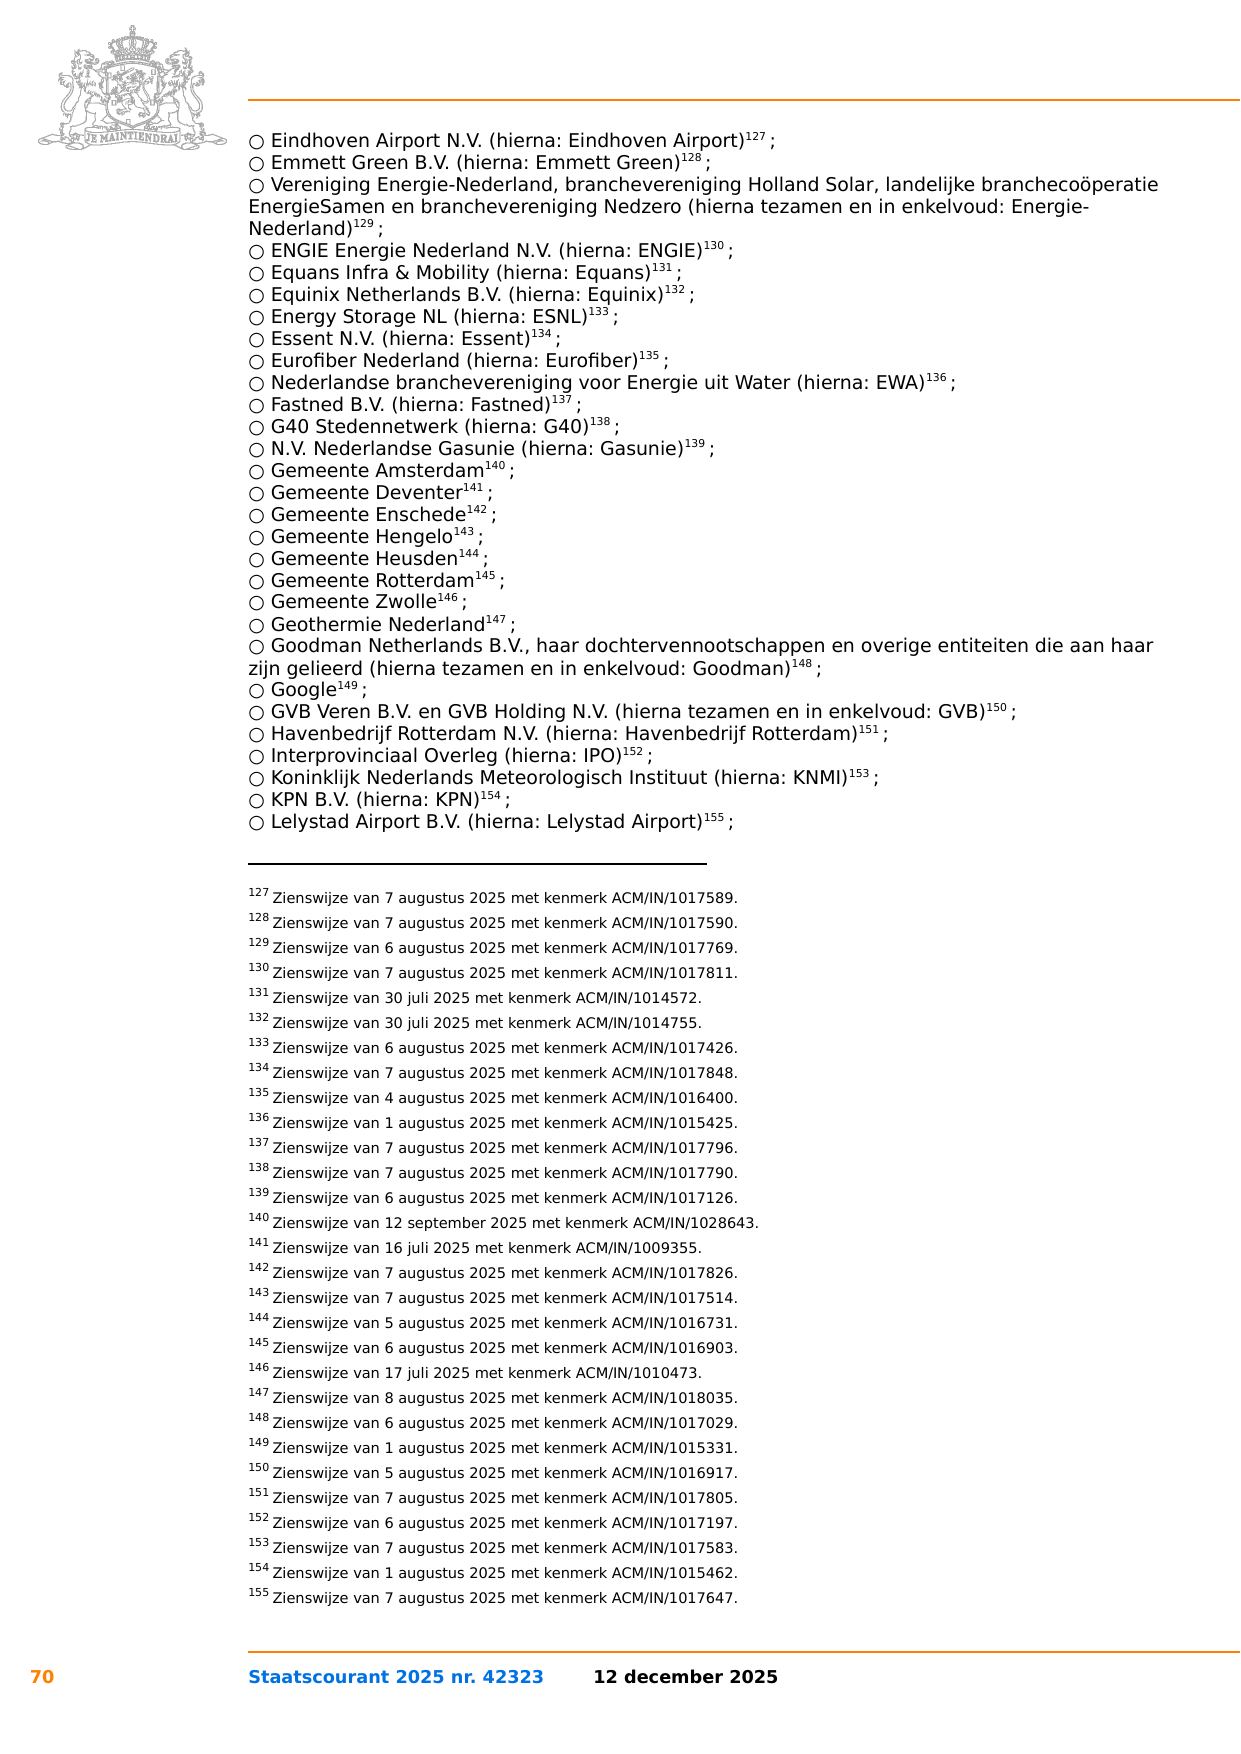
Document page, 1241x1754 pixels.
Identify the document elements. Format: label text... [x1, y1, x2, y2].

text Zienswijze van 6 augustus 2025 met kenmerk ACM/IN/1017029. [248, 1411, 1163, 1433]
text Zienswijze van 16 juli 2025 met kenmerk ACM/IN/1009355. [248, 1236, 1163, 1258]
text Zienswijze van 1 augustus 2025 met kenmerk ACM/IN/1015331. [248, 1436, 1163, 1458]
picture [38, 25, 227, 150]
text ○ Gemeente Rotterdam; [248, 569, 1163, 591]
text ○ Gemeente Zwolle; [248, 591, 1163, 613]
text ○ ENGIE Energie Nederland N.V. (hierna: ENGIE); [248, 240, 1163, 262]
text Zienswijze van 7 augustus 2025 met kenmerk ACM/IN/1017811. [248, 961, 1163, 983]
text Zienswijze van 1 augustus 2025 met kenmerk ACM/IN/1015462. [248, 1561, 1163, 1583]
text Zienswijze van 7 augustus 2025 met kenmerk ACM/IN/1017848. [248, 1061, 1163, 1083]
text ○ Lelystad Airport B.V. (hierna: Lelystad Airport); [248, 811, 1163, 833]
text ○ Geothermie Nederland; [248, 613, 1163, 635]
text ○ Essent N.V. (hierna: Essent); [248, 328, 1163, 350]
text Zienswijze van 17 juli 2025 met kenmerk ACM/IN/1010473. [248, 1361, 1163, 1383]
text Zienswijze van 7 augustus 2025 met kenmerk ACM/IN/1017796. [248, 1136, 1163, 1158]
text Zienswijze van 7 augustus 2025 met kenmerk ACM/IN/1017583. [248, 1536, 1163, 1558]
text ○ Goodman Netherlands B.V., haar dochtervennootschappen en overige entiteiten die aan haar zijn gelieerd (hierna tezamen en in enkelvoud: Goodman); [248, 635, 1163, 679]
text ○ Fastned B.V. (hierna: Fastned); [248, 394, 1163, 416]
text ○ Vereniging Energie-Nederland, branchevereniging Holland Solar, landelijke branchecoöperatie EnergieSamen en branchevereniging Nedzero (hierna tezamen en in enkelvoud: Energie-Nederland); [248, 174, 1163, 240]
text ○ Gemeente Enschede; [248, 503, 1163, 526]
text Zienswijze van 7 augustus 2025 met kenmerk ACM/IN/1017790. [248, 1161, 1163, 1183]
text ○ Google; [248, 679, 1163, 701]
text Zienswijze van 7 augustus 2025 met kenmerk ACM/IN/1017590. [248, 911, 1163, 933]
text ○ Interprovinciaal Overleg (hierna: IPO); [248, 745, 1163, 767]
text ○ KPN B.V. (hierna: KPN); [248, 789, 1163, 811]
text Zienswijze van 6 augustus 2025 met kenmerk ACM/IN/1017426. [248, 1036, 1163, 1058]
text ○ Nederlandse branchevereniging voor Energie uit Water (hierna: EWA); [248, 372, 1163, 394]
text ○ Equinix Netherlands B.V. (hierna: Equinix); [248, 284, 1163, 306]
text Zienswijze van 7 augustus 2025 met kenmerk ACM/IN/1017589. [248, 886, 1163, 908]
text ○ Gemeente Hengelo; [248, 526, 1163, 547]
text Zienswijze van 8 augustus 2025 met kenmerk ACM/IN/1018035. [248, 1386, 1163, 1408]
text Zienswijze van 5 augustus 2025 met kenmerk ACM/IN/1016731. [248, 1311, 1163, 1333]
text Zienswijze van 7 augustus 2025 met kenmerk ACM/IN/1017805. [248, 1486, 1163, 1508]
text Zienswijze van 6 augustus 2025 met kenmerk ACM/IN/1017126. [248, 1186, 1163, 1208]
text Zienswijze van 7 augustus 2025 met kenmerk ACM/IN/1017826. [248, 1261, 1163, 1283]
text ○ Koninklijk Nederlands Meteorologisch Instituut (hierna: KNMI); [248, 767, 1163, 789]
text Zienswijze van 12 september 2025 met kenmerk ACM/IN/1028643. [248, 1211, 1163, 1233]
text ○ Equans Infra & Mobility (hierna: Equans); [248, 262, 1163, 284]
text ○ Eindhoven Airport N.V. (hierna: Eindhoven Airport); [248, 130, 1163, 152]
text ○ N.V. Nederlandse Gasunie (hierna: Gasunie); [248, 438, 1163, 459]
text Zienswijze van 6 augustus 2025 met kenmerk ACM/IN/1017197. [248, 1511, 1163, 1533]
text Zienswijze van 4 augustus 2025 met kenmerk ACM/IN/1016400. [248, 1086, 1163, 1108]
text ○ Havenbedrijf Rotterdam N.V. (hierna: Havenbedrijf Rotterdam); [248, 723, 1163, 745]
text Zienswijze van 6 augustus 2025 met kenmerk ACM/IN/1016903. [248, 1336, 1163, 1358]
text Zienswijze van 5 augustus 2025 met kenmerk ACM/IN/1016917. [248, 1461, 1163, 1483]
text ○ Energy Storage NL (hierna: ESNL); [248, 306, 1163, 328]
text ○ Emmett Green B.V. (hierna: Emmett Green); [248, 152, 1163, 174]
text Zienswijze van 7 augustus 2025 met kenmerk ACM/IN/1017647. [248, 1586, 1163, 1608]
text ○ GVB Veren B.V. en GVB Holding N.V. (hierna tezamen en in enkelvoud: GVB); [248, 701, 1163, 723]
text ○ Eurofiber Nederland (hierna: Eurofiber); [248, 350, 1163, 372]
text Zienswijze van 30 juli 2025 met kenmerk ACM/IN/1014755. [248, 1011, 1163, 1033]
text Zienswijze van 6 augustus 2025 met kenmerk ACM/IN/1017769. [248, 936, 1163, 958]
text ○ Gemeente Amsterdam; [248, 459, 1163, 482]
text Zienswijze van 7 augustus 2025 met kenmerk ACM/IN/1017514. [248, 1286, 1163, 1308]
text ○ Gemeente Deventer; [248, 482, 1163, 503]
text Zienswijze van 30 juli 2025 met kenmerk ACM/IN/1014572. [248, 986, 1163, 1008]
text ○ Gemeente Heusden; [248, 547, 1163, 569]
text Zienswijze van 1 augustus 2025 met kenmerk ACM/IN/1015425. [248, 1111, 1163, 1133]
text ○ G40 Stedennetwerk (hierna: G40); [248, 416, 1163, 438]
